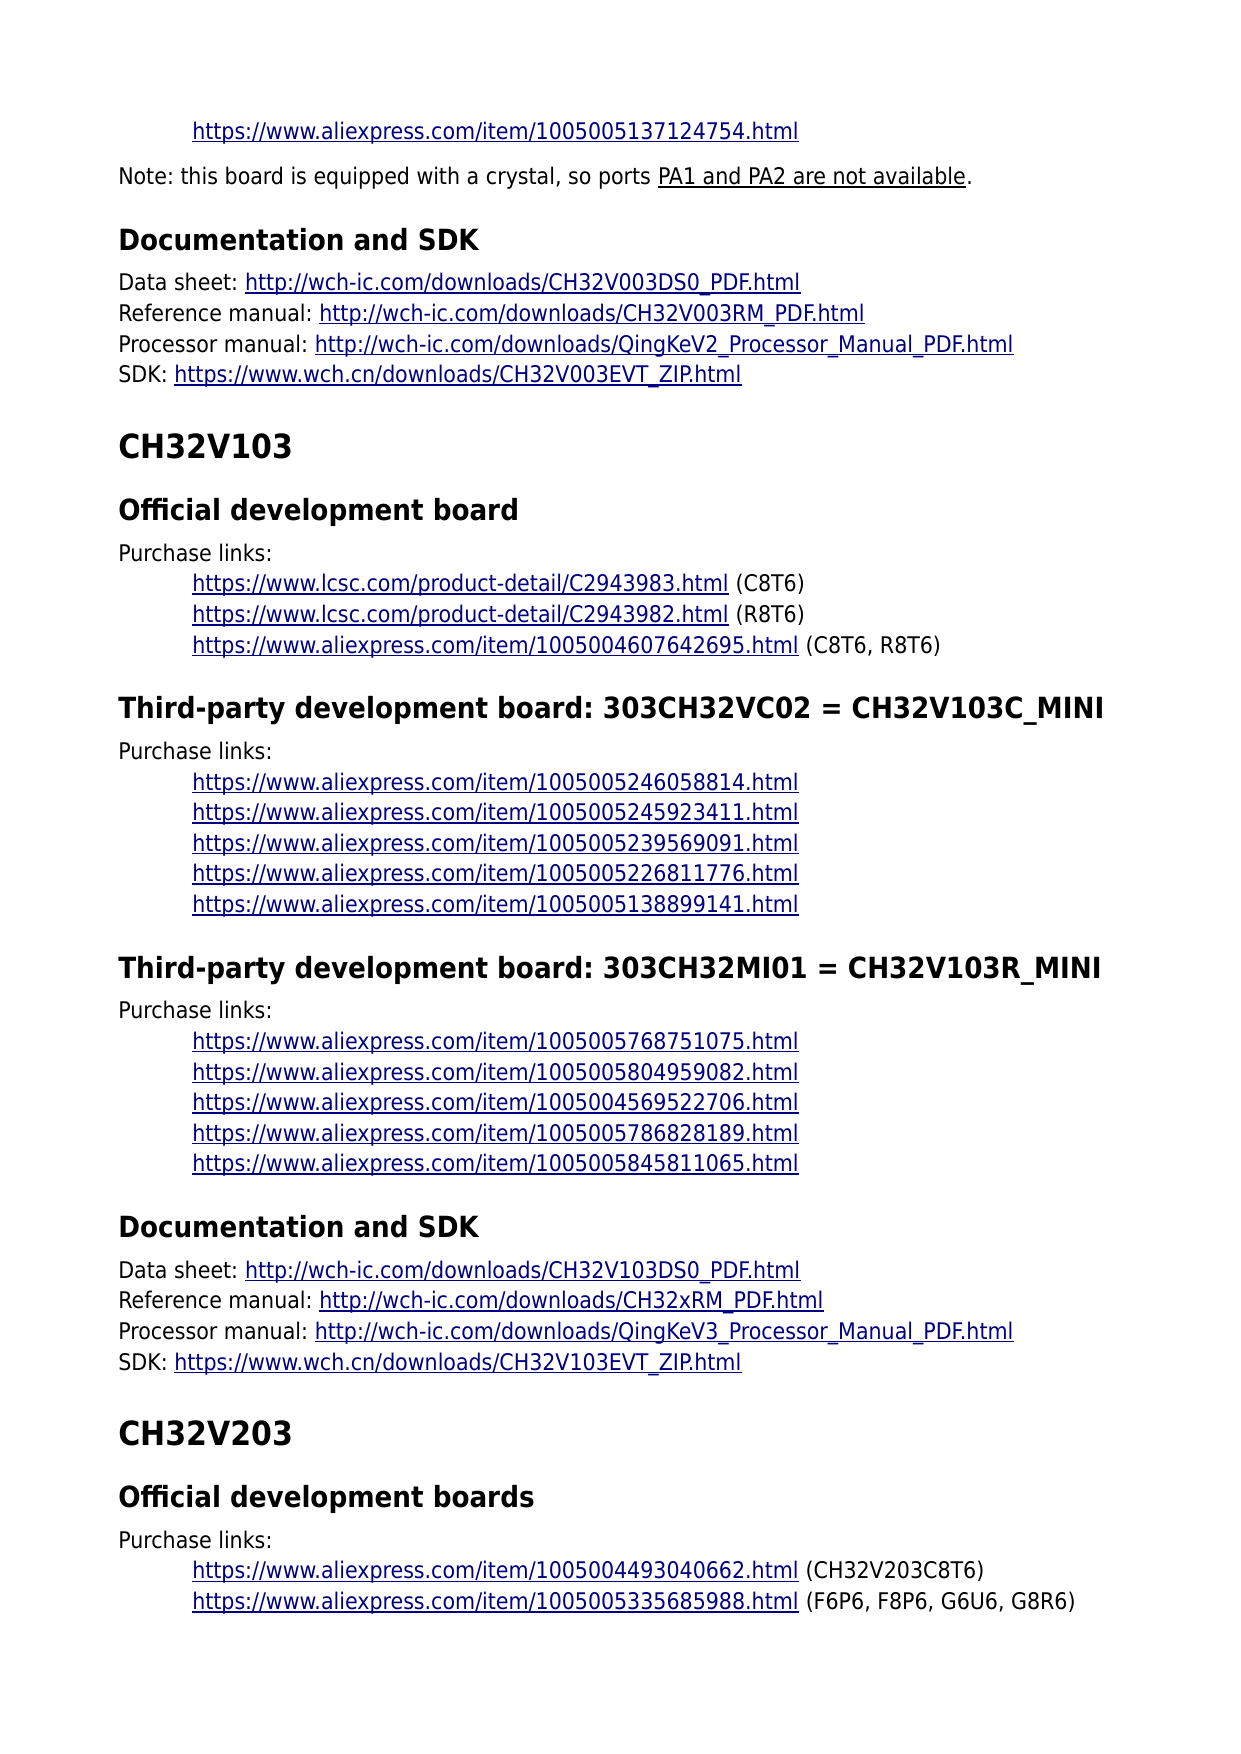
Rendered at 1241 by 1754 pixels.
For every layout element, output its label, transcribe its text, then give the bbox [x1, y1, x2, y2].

text https://www.aliexpress.com/item/1005005226811776.html [192, 861, 1122, 887]
text https://www.aliexpress.com/item/1005005845811065.html [192, 1151, 1122, 1177]
text https://www.aliexpress.com/item/1005005137124754.html [192, 118, 1122, 145]
subtitle Official development board [118, 493, 1122, 527]
subtitle Documentation and SDK [118, 1210, 1122, 1244]
text Data sheet: http://wch-ic.com/downloads/CH32V103DS0_PDF.html [118, 1257, 1122, 1283]
text https://www.lcsc.com/product-detail/C2943983.html (C8T6) [192, 571, 1122, 597]
text Purchase links: [118, 1527, 1122, 1554]
text https://www.aliexpress.com/item/1005004607642695.html (C8T6, R8T6) [192, 632, 1122, 658]
text https://www.aliexpress.com/item/1005004569522706.html [192, 1089, 1122, 1116]
subtitle CH32V203 [118, 1415, 1122, 1453]
subtitle Documentation and SDK [118, 223, 1122, 257]
text SDK: https://www.wch.cn/downloads/CH32V003EVT_ZIP.html [118, 361, 1122, 388]
subtitle Third-party development board: 303CH32MI01 = CH32V103R_MINI [118, 951, 1122, 985]
text https://www.aliexpress.com/item/1005005246058814.html [192, 769, 1122, 795]
text SDK: https://www.wch.cn/downloads/CH32V103EVT_ZIP.html [118, 1349, 1122, 1375]
subtitle Official development boards [118, 1481, 1122, 1514]
subtitle Third-party development board: 303CH32VC02 = CH32V103C_MINI [118, 692, 1122, 726]
text Processor manual: http://wch-ic.com/downloads/QingKeV2_Processor_Manual_PDF.html [118, 331, 1122, 357]
text Purchase links: [118, 540, 1122, 567]
subtitle CH32V103 [118, 427, 1122, 466]
text https://www.aliexpress.com/item/1005005239569091.html [192, 830, 1122, 857]
text Reference manual: http://wch-ic.com/downloads/CH32xRM_PDF.html [118, 1287, 1122, 1314]
text https://www.lcsc.com/product-detail/C2943982.html (R8T6) [192, 601, 1122, 628]
text https://www.aliexpress.com/item/1005005768751075.html [192, 1028, 1122, 1055]
text https://www.aliexpress.com/item/1005005138899141.html [192, 891, 1122, 918]
text Note: this board is equipped with a crystal, so ports PA1 and PA2 are not available. [118, 163, 1122, 190]
text Reference manual: http://wch-ic.com/downloads/CH32V003RM_PDF.html [118, 300, 1122, 327]
text https://www.aliexpress.com/item/1005005786828189.html [192, 1120, 1122, 1147]
text Processor manual: http://wch-ic.com/downloads/QingKeV3_Processor_Manual_PDF.html [118, 1318, 1122, 1345]
text Purchase links: [118, 997, 1122, 1024]
text https://www.aliexpress.com/item/1005005804959082.html [192, 1059, 1122, 1085]
text https://www.aliexpress.com/item/1005005335685988.html (F6P6, F8P6, G6U6, G8R6) [192, 1588, 1122, 1615]
text Data sheet: http://wch-ic.com/downloads/CH32V003DS0_PDF.html [118, 269, 1122, 296]
text https://www.aliexpress.com/item/1005005245923411.html [192, 799, 1122, 826]
text Purchase links: [118, 738, 1122, 765]
text https://www.aliexpress.com/item/1005004493040662.html (CH32V203C8T6) [192, 1558, 1122, 1584]
